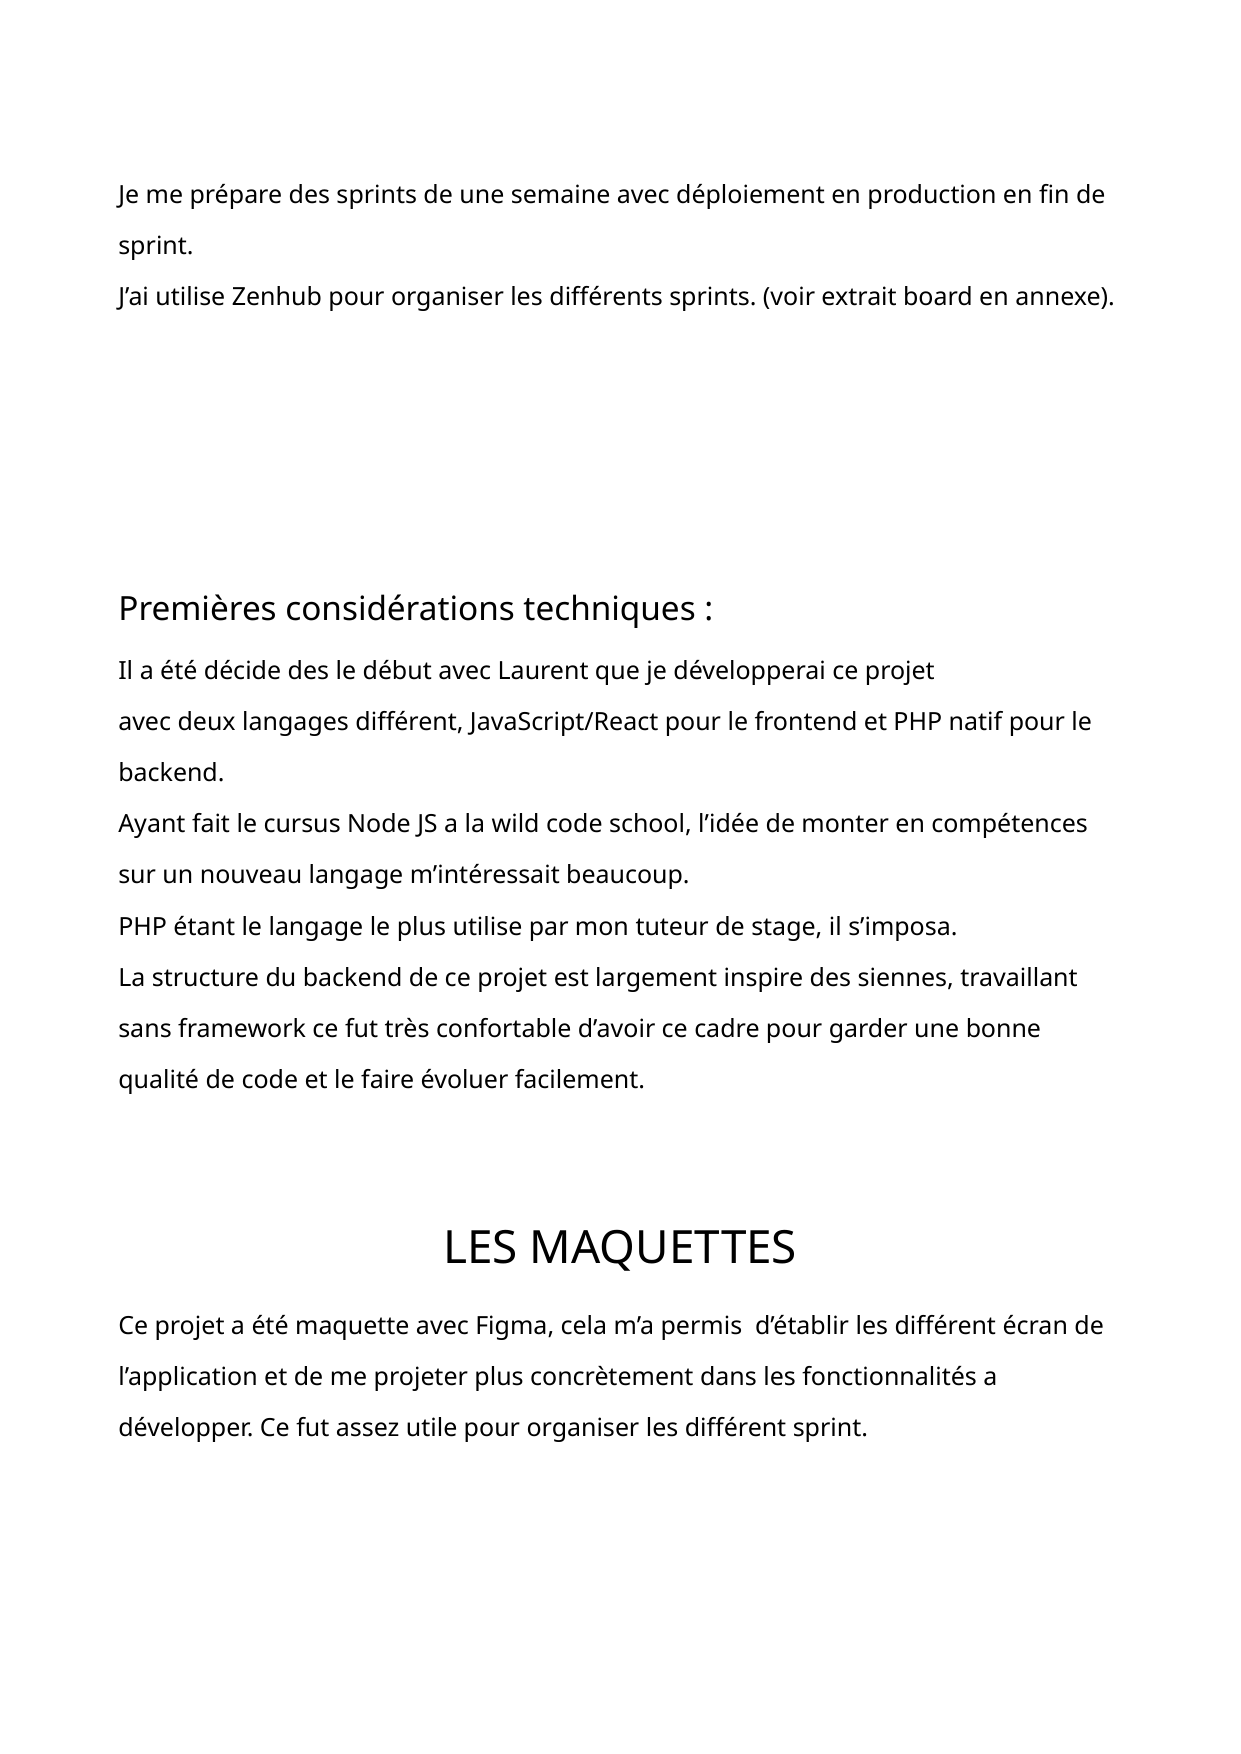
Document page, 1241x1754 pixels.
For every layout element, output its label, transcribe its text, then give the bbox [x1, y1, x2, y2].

text Ce projet a été maquette avec Figma, cela m’a permis d’établir les différent écran de l’application et de me projeter plus concrètement dans les fonctionnalités a développer. Ce fut assez utile pour organiser les différent sprint. [118, 1308, 1122, 1444]
text LES MAQUETTES [118, 1214, 1122, 1277]
text avec deux langages différent, JavaScript/React pour le frontend et PHP natif pour le backend. [118, 704, 1122, 789]
text La structure du backend de ce projet est largement inspire des siennes, travaillant sans framework ce fut très confortable d’avoir ce cadre pour garder une bonne qualité de code et le faire évoluer facilement. [118, 959, 1122, 1095]
text Je me prépare des sprints de une semaine avec déploiement en production en fin de sprint. [118, 176, 1122, 261]
text Il a été décide des le début avec Laurent que je développerai ce projet [118, 653, 1122, 687]
text PHP étant le langage le plus utilise par mon tuteur de stage, il s’imposa. [118, 908, 1122, 942]
text J’ai utilise Zenhub pour organiser les différents sprints. (voir extrait board en annexe). [118, 278, 1122, 312]
text Premières considérations techniques : [118, 585, 1122, 630]
text Ayant fait le cursus Node JS a la wild code school, l’idée de monter en compétences sur un nouveau langage m’intéressait beaucoup. [118, 806, 1122, 891]
